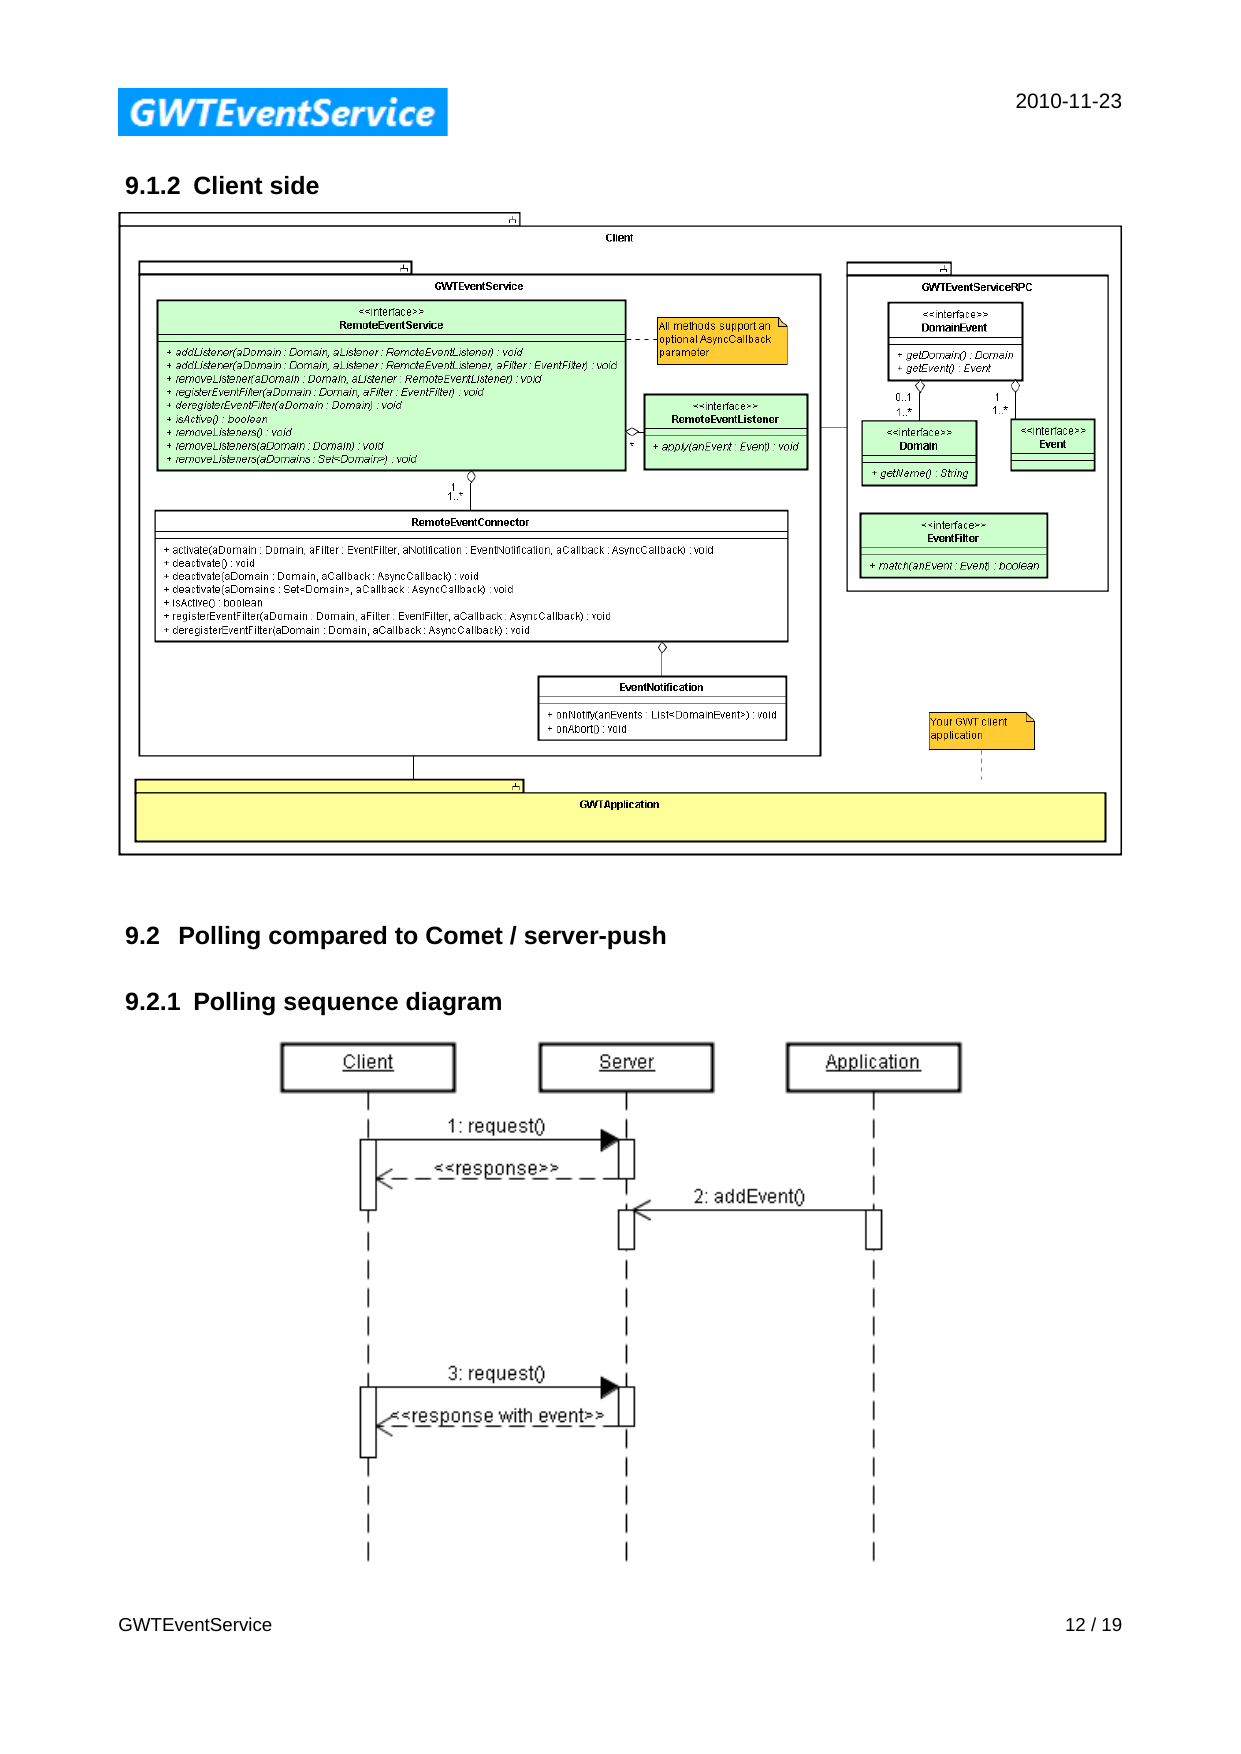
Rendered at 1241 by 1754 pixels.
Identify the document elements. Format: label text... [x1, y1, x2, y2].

picture [118, 88, 448, 136]
picture [118, 212, 1123, 860]
subtitle Polling sequence diagram [118, 987, 1122, 1016]
subtitle Client side [118, 171, 1122, 200]
subtitle Polling compared to Comet / server-push [118, 921, 1122, 950]
picture [266, 1028, 974, 1576]
